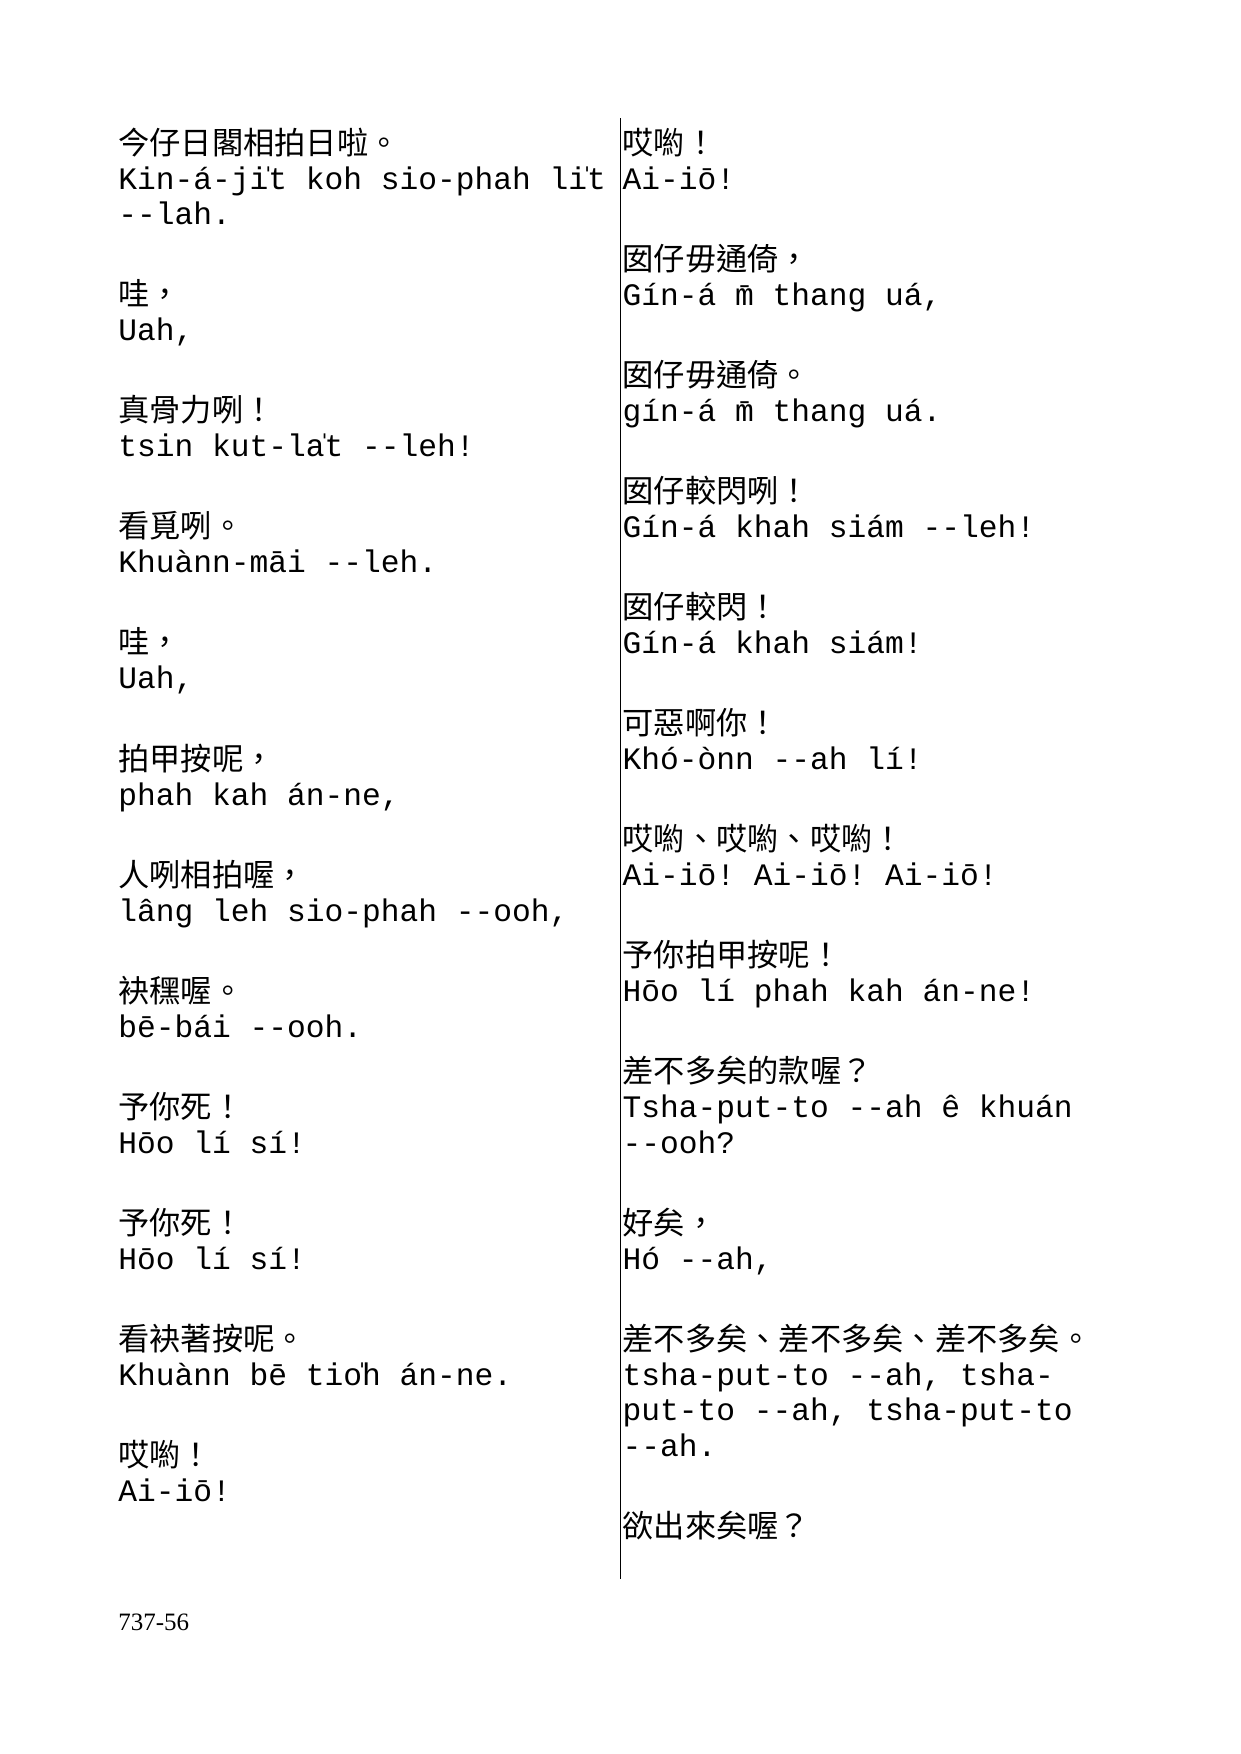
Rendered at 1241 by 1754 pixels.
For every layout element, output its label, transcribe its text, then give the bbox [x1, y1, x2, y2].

text 哇， [118, 269, 618, 315]
text 予你拍甲按呢！ [622, 930, 1122, 976]
text 拍甲按呢， [118, 734, 618, 779]
text Tsha-put-to --ah ê khuán --ooh? [622, 1092, 1122, 1162]
text 真骨力咧！ [118, 386, 618, 431]
text tsin kut-la̍t --leh! [118, 431, 618, 466]
text tsha-put-to --ah, tsha-put-to --ah, tsha-put-to --ah. [622, 1359, 1122, 1465]
text Gín-á khah siám --leh! [622, 511, 1122, 547]
text Hó --ah, [622, 1243, 1122, 1278]
text Uah, [118, 663, 618, 698]
text 予你死！ [118, 1198, 618, 1243]
text 囡仔毋通倚。 [622, 350, 1122, 395]
text Hōo lí sí! [118, 1127, 618, 1162]
text 看袂著按呢。 [118, 1314, 618, 1359]
text Gín-á khah siám! [622, 627, 1122, 663]
text 欲出來矣喔？ [622, 1501, 1122, 1546]
text Ai-iō! [622, 163, 1122, 199]
text lâng leh sio-phah --ooh, [118, 895, 618, 930]
text Ai-iō! Ai-iō! Ai-iō! [622, 859, 1122, 895]
text 人咧相拍喔， [118, 850, 618, 895]
text 哇， [118, 618, 618, 663]
text 差不多矣的款喔？ [622, 1046, 1122, 1092]
text Hōo lí sí! [118, 1243, 618, 1278]
text 囡仔較閃咧！ [622, 466, 1122, 511]
text 哎喲、哎喲、哎喲！ [622, 814, 1122, 859]
text Gín-á m̄ thang uá, [622, 279, 1122, 315]
text Khuànn-māi --leh. [118, 547, 618, 582]
text 囡仔較閃！ [622, 582, 1122, 627]
text 好矣， [622, 1198, 1122, 1243]
text phah kah án-ne, [118, 779, 618, 814]
text 哎喲！ [118, 1430, 618, 1475]
text 今仔日閣相拍日啦。 [118, 118, 618, 163]
text 哎喲！ [622, 118, 1122, 163]
text 可惡啊你！ [622, 698, 1122, 743]
text Khó-ònn --ah lí! [622, 743, 1122, 779]
text Ai-iō! [118, 1475, 618, 1511]
text bē-bái --ooh. [118, 1011, 618, 1046]
text 囡仔毋通倚， [622, 234, 1122, 279]
text 予你死！ [118, 1082, 618, 1127]
text 看覓咧。 [118, 502, 618, 547]
text 袂䆀喔。 [118, 966, 618, 1011]
text 差不多矣、差不多矣、差不多矣。 [622, 1314, 1122, 1359]
text gín-á m̄ thang uá. [622, 395, 1122, 431]
text Kin-á-ji̍t koh sio-phah li̍t --lah. [118, 163, 618, 234]
text Khuànn bē tio̍h án-ne. [118, 1359, 618, 1394]
text Uah, [118, 315, 618, 350]
text Hōo lí phah kah án-ne! [622, 976, 1122, 1011]
